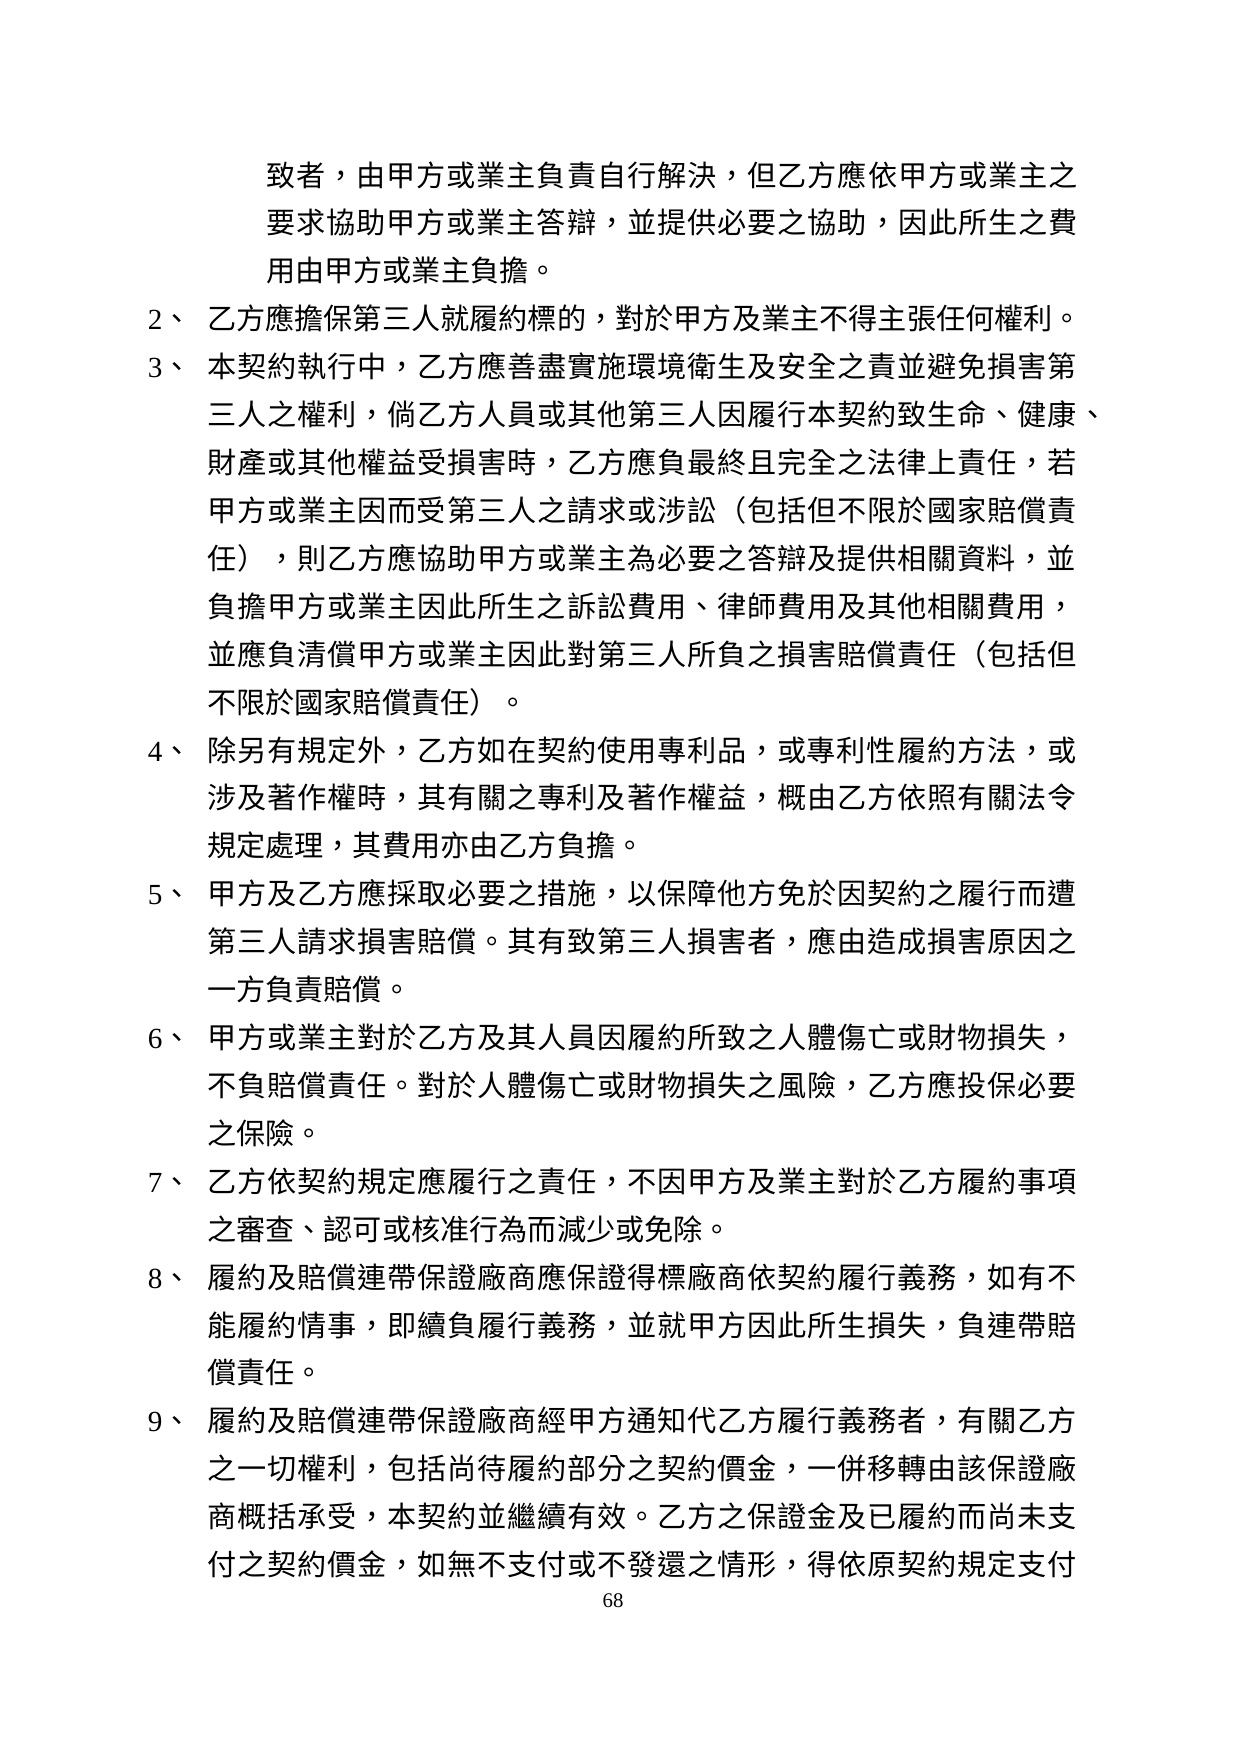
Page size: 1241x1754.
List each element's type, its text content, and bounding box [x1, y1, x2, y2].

list 甲方或業主對於乙方及其人員因履約所致之人體傷亡或財物損失，不負賠償責任。對於人體傷亡或財物損失之風險，乙方應投保必要之保險。 [148, 1010, 1078, 1154]
list 乙方應擔保第三人就履約標的，對於甲方及業主不得主張任何權利。 [148, 291, 1078, 339]
list 甲方及乙方應採取必要之措施，以保障他方免於因契約之履行而遭第三人請求損害賠償。其有致第三人損害者，應由造成損害原因之一方負責賠償。 [148, 866, 1078, 1010]
list 致者，由甲方或業主負責自行解決，但乙方應依甲方或業主之要求協助甲方或業主答辯，並提供必要之協助，因此所生之費用由甲方或業主負擔。 [207, 148, 1078, 291]
list 履約及賠償連帶保證廠商經甲方通知代乙方履行義務者，有關乙方之一切權利，包括尚待履約部分之契約價金，一併移轉由該保證廠商概括承受，本契約並繼續有效。乙方之保證金及已履約而尚未支付之契約價金，如無不支付或不發還之情形，得依原契約規定支付 [148, 1393, 1078, 1585]
list 乙方依契約規定應履行之責任，不因甲方及業主對於乙方履約事項之審查、認可或核准行為而減少或免除。 [148, 1154, 1078, 1250]
list 履約及賠償連帶保證廠商應保證得標廠商依契約履行義務，如有不能履約情事，即續負履行義務，並就甲方因此所生損失，負連帶賠償責任。 [148, 1250, 1078, 1393]
list 除另有規定外，乙方如在契約使用專利品，或專利性履約方法，或涉及著作權時，其有關之專利及著作權益，概由乙方依照有關法令規定處理，其費用亦由乙方負擔。 [148, 723, 1078, 866]
list 本契約執行中，乙方應善盡實施環境衛生及安全之責並避免損害第三人之權利，倘乙方人員或其他第三人因履行本契約致生命、健康、財產或其他權益受損害時，乙方應負最終且完全之法律上責任，若甲方或業主因而受第三人之請求或涉訟（包括但不限於國家賠償責任），則乙方應協助甲方或業主為必要之答辯及提供相關資料，並負擔甲方或業主因此所生之訴訟費用、律師費用及其他相關費用，並應負清償甲方或業主因此對第三人所負之損害賠償責任（包括但不限於國家賠償責任）。 [148, 339, 1078, 723]
